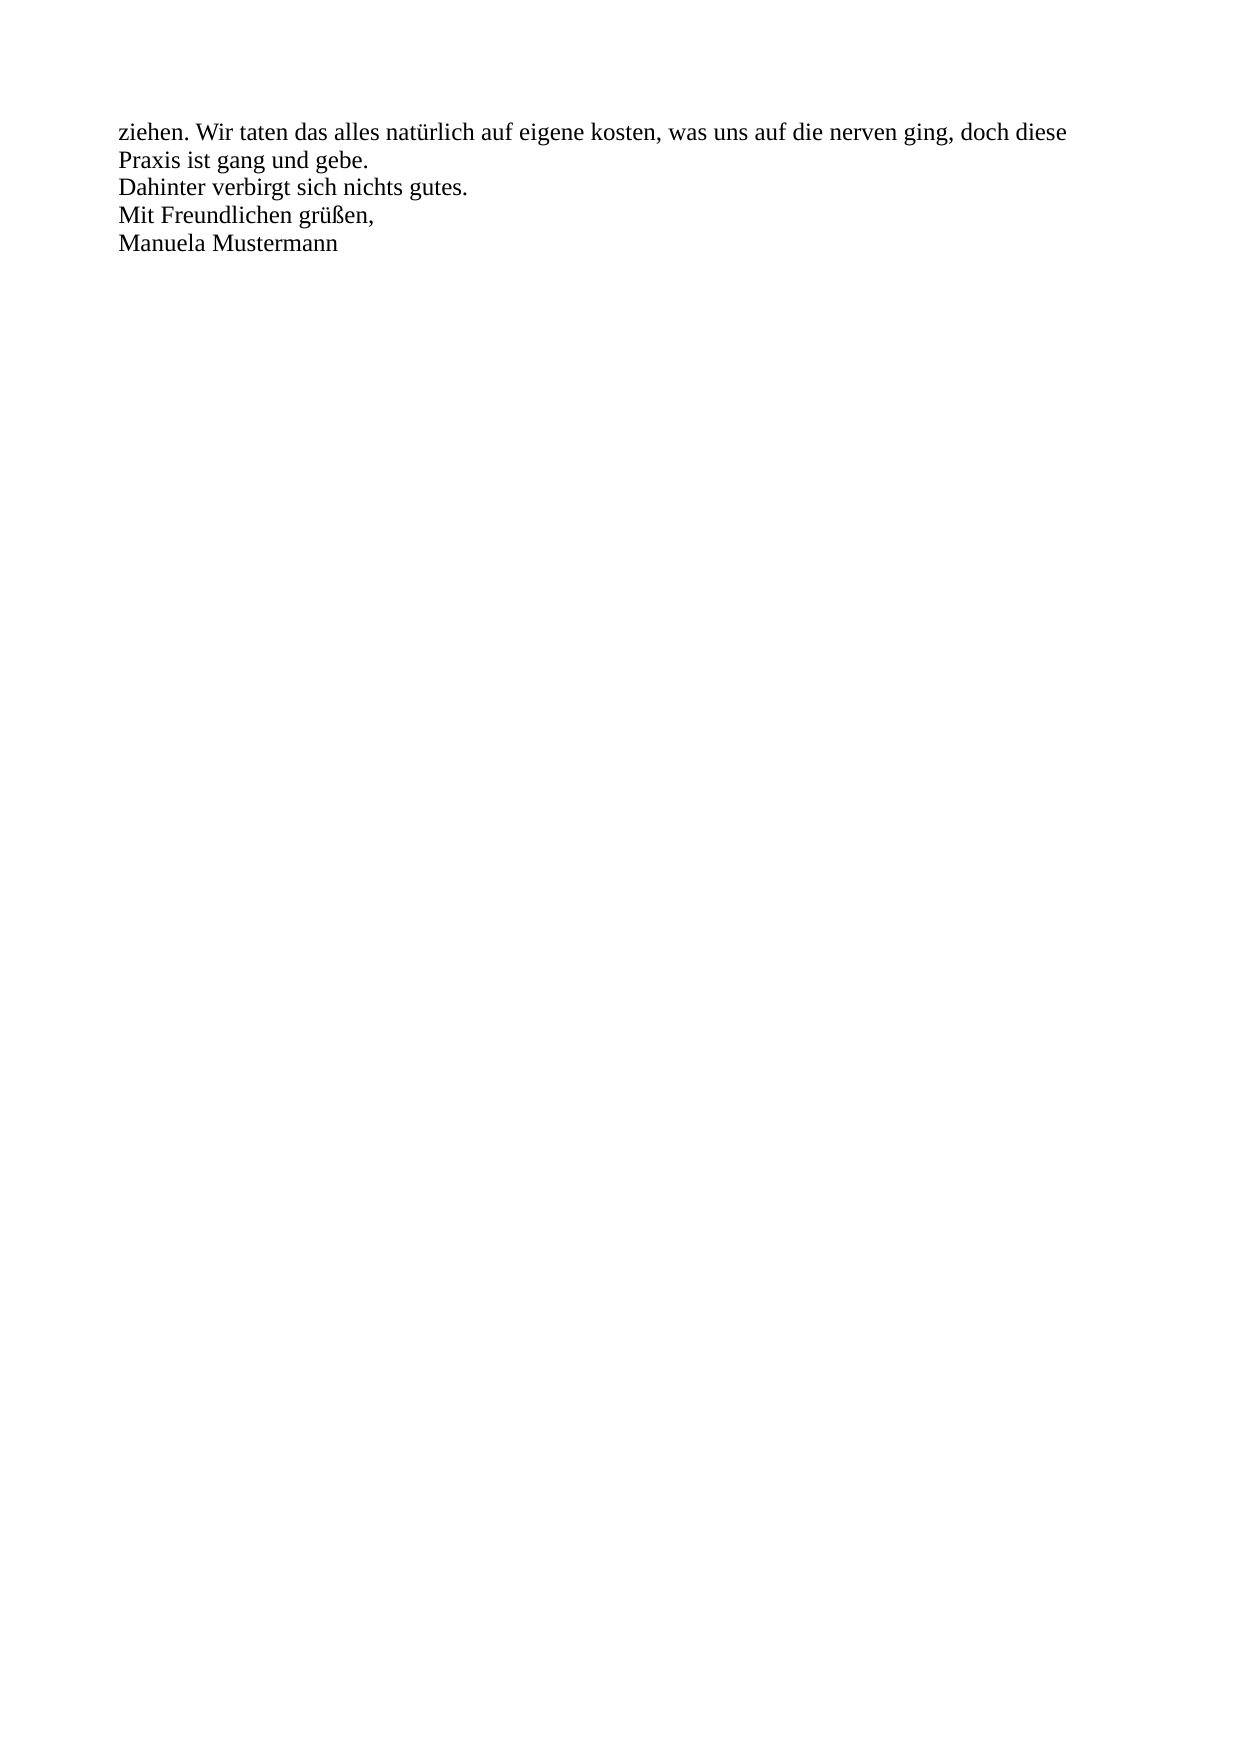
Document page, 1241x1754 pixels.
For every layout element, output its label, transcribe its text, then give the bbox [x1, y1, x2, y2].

text ziehen. Wir taten das alles natürlich auf eigene kosten, was uns auf die nerven ging, doch diese Praxis ist gang und gebe. [118, 118, 1122, 173]
text Mit Freundlichen grüßen, Manuela Mustermann [118, 201, 1122, 257]
text Dahinter verbirgt sich nichts gutes. [118, 173, 1122, 201]
